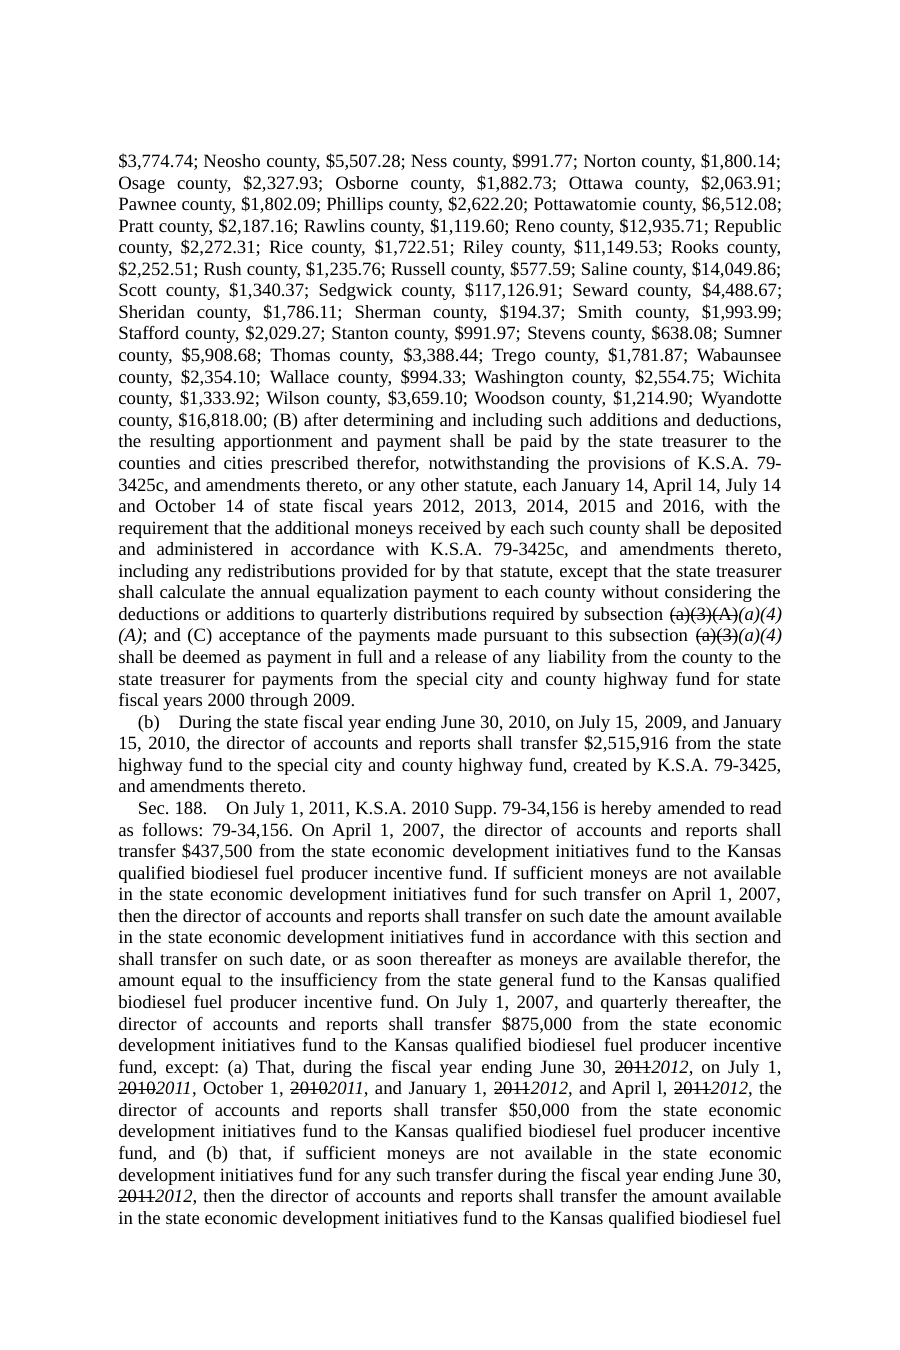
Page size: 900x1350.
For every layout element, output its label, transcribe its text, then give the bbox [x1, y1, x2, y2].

text (b) During the state fiscal year ending June 30, 2010, on July 15, 2009, and January 15, 2010, the director of accounts and reports shall transfer $2,515,916 from the state highway fund to the special city and county highway fund, created by K.S.A. 79-3425, and amendments thereto. [118, 711, 782, 797]
text $3,774.74; Neosho county, $5,507.28; Ness county, $991.77; Norton county, $1,800.14; Osage county, $2,327.93; Osborne county, $1,882.73; Ottawa county, $2,063.91; Pawnee county, $1,802.09; Phillips county, $2,622.20; Pottawatomie county, $6,512.08; Pratt county, $2,187.16; Rawlins county, $1,119.60; Reno county, $12,935.71; Republic county, $2,272.31; Rice county, $1,722.51; Riley county, $11,149.53; Rooks county, $2,252.51; Rush county, $1,235.76; Russell county, $577.59; Saline county, $14,049.86; Scott county, $1,340.37; Sedgwick county, $117,126.91; Seward county, $4,488.67; Sheridan county, $1,786.11; Sherman county, $194.37; Smith county, $1,993.99; Stafford county, $2,029.27; Stanton county, $991.97; Stevens county, $638.08; Sumner county, $5,908.68; Thomas county, $3,388.44; Trego county, $1,781.87; Wabaunsee county, $2,354.10; Wallace county, $994.33; Washington county, $2,554.75; Wichita county, $1,333.92; Wilson county, $3,659.10; Woodson county, $1,214.90; Wyandotte county, $16,818.00; (B) after determining and including such additions and deductions, the resulting apportionment and payment shall be paid by the state treasurer to the counties and cities prescribed therefor, notwithstanding the provisions of K.S.A. 79-3425c, and amendments thereto, or any other statute, each January 14, April 14, July 14 and October 14 of state fiscal years 2012, 2013, 2014, 2015 and 2016, with the requirement that the additional moneys received by each such county shall be deposited and administered in accordance with K.S.A. 79-3425c, and amendments thereto, including any redistributions provided for by that statute, except that the state treasurer shall calculate the annual equalization payment to each county without considering the deductions or additions to quarterly distributions required by subsection (a)(3)(A)(a)(4)(A); and (C) acceptance of the payments made pursuant to this subsection (a)(3)(a)(4) shall be deemed as payment in full and a release of any liability from the county to the state treasurer for payments from the special city and county highway fund for state fiscal years 2000 through 2009. [118, 150, 782, 711]
text Sec. 188. On July 1, 2011, K.S.A. 2010 Supp. 79-34,156 is hereby amended to read as follows: 79-34,156. On April 1, 2007, the director of accounts and reports shall transfer $437,500 from the state economic development initiatives fund to the Kansas qualified biodiesel fuel producer incentive fund. If sufficient moneys are not available in the state economic development initiatives fund for such transfer on April 1, 2007, then the director of accounts and reports shall transfer on such date the amount available in the state economic development initiatives fund in accordance with this section and shall transfer on such date, or as soon thereafter as moneys are available therefor, the amount equal to the insufficiency from the state general fund to the Kansas qualified biodiesel fuel producer incentive fund. On July 1, 2007, and quarterly thereafter, the director of accounts and reports shall transfer $875,000 from the state economic development initiatives fund to the Kansas qualified biodiesel fuel producer incentive fund, except: (a) That, during the fiscal year ending June 30, 20112012, on July 1, 20102011, October 1, 20102011, and January 1, 20112012, and April l, 20112012, the director of accounts and reports shall transfer $50,000 from the state economic development initiatives fund to the Kansas qualified biodiesel fuel producer incentive fund, and (b) that, if sufficient moneys are not available in the state economic development initiatives fund for any such transfer during the fiscal year ending June 30, 20112012, then the director of accounts and reports shall transfer the amount available in the state economic development initiatives fund to the Kansas qualified biodiesel fuel [118, 797, 782, 1228]
